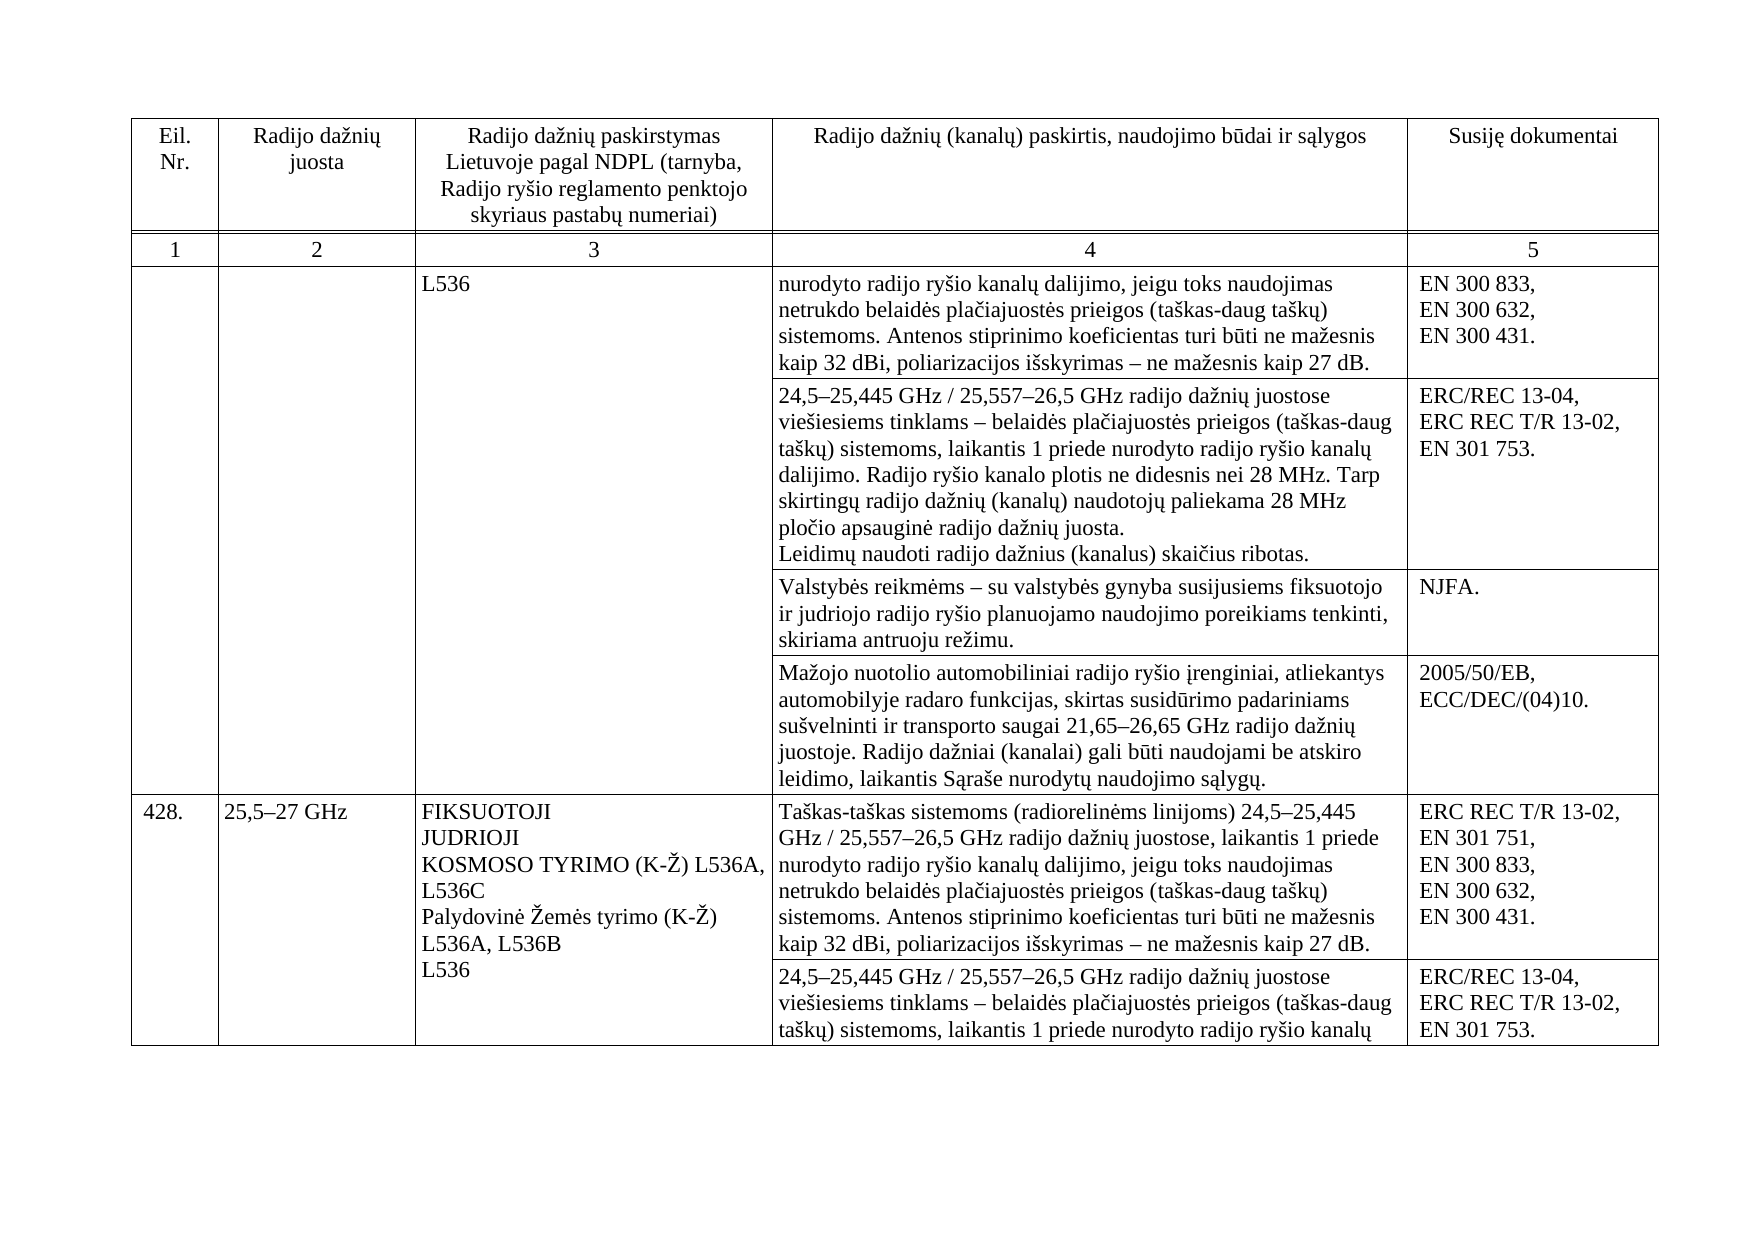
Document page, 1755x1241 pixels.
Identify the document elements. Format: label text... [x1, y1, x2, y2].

table_cell ERC/REC 13-04, ERC REC T/R 13-02, EN 301 753. [1408, 960, 1658, 1045]
table_cell NJFA. [1408, 570, 1658, 655]
table_cell FIKSUOTOJI JUDRIOJI KOSMOSO TYRIMO (K-Ž) L536A, L536C Palydovinė Žemės tyrimo (K-Ž) L536A, L536B L536 [416, 795, 772, 1045]
table_cell L536 [416, 267, 772, 794]
table_header Radijo dažnių paskirstymas Lietuvoje pagal NDPL (tarnyba, Radijo ryšio reglamento penktojo skyriaus pastabų numeriai) [416, 119, 772, 230]
table_cell 428. [132, 795, 218, 1045]
table_cell ERC REC T/R 13-02, EN 301 751, EN 300 833, EN 300 632, EN 300 431. [1408, 795, 1658, 959]
table_cell [132, 267, 218, 794]
table_header Radijo dažnių juosta [219, 119, 415, 230]
table_cell Valstybės reikmėms – su valstybės gynyba susijusiems fiksuotojo ir judriojo radijo ryšio planuojamo naudojimo poreikiams tenkinti, skiriama antruoju režimu. [773, 570, 1407, 655]
table_cell 25,5–27 GHz [219, 795, 415, 1045]
table_cell Taškas-taškas sistemoms (radiorelinėms linijoms) 24,5–25,445 GHz / 25,557–26,5 GHz radijo dažnių juostose, laikantis 1 priede nurodyto radijo ryšio kanalų dalijimo, jeigu toks naudojimas netrukdo belaidės plačiajuostės prieigos (taškas-daug taškų) sistemoms. Antenos stiprinimo koeficientas turi būti ne mažesnis kaip 32 dBi, poliarizacijos išskyrimas – ne mažesnis kaip 27 dB. [773, 795, 1407, 959]
table_cell ERC/REC 13-04, ERC REC T/R 13-02, EN 301 753. [1408, 379, 1658, 569]
table_cell [219, 267, 415, 794]
table_header Eil. Nr. [132, 119, 218, 230]
table_cell 2 [219, 234, 415, 266]
table_header Susiję dokumentai [1408, 119, 1658, 230]
table_cell Mažojo nuotolio automobiliniai radijo ryšio įrenginiai, atliekantys automobilyje radaro funkcijas, skirtas susidūrimo padariniams sušvelninti ir transporto saugai 21,65–26,65 GHz radijo dažnių juostoje. Radijo dažniai (kanalai) gali būti naudojami be atskiro leidimo, laikantis Sąraše nurodytų naudojimo sąlygų. [773, 656, 1407, 794]
table_cell 2005/50/EB, ECC/DEC/(04)10. [1408, 656, 1658, 794]
table_header Radijo dažnių (kanalų) paskirtis, naudojimo būdai ir sąlygos [773, 119, 1407, 230]
table_cell 24,5–25,445 GHz / 25,557–26,5 GHz radijo dažnių juostose viešiesiems tinklams – belaidės plačiajuostės prieigos (taškas-daug taškų) sistemoms, laikantis 1 priede nurodyto radijo ryšio kanalų [773, 960, 1407, 1045]
table_cell 5 [1408, 234, 1658, 266]
table_cell 24,5–25,445 GHz / 25,557–26,5 GHz radijo dažnių juostose viešiesiems tinklams – belaidės plačiajuostės prieigos (taškas-daug taškų) sistemoms, laikantis 1 priede nurodyto radijo ryšio kanalų dalijimo. Radijo ryšio kanalo plotis ne didesnis nei 28 MHz. Tarp skirtingų radijo dažnių (kanalų) naudotojų paliekama 28 MHz pločio apsauginė radijo dažnių juosta. Leidimų naudoti radijo dažnius (kanalus) skaičius ribotas. [773, 379, 1407, 569]
table_cell 3 [416, 234, 772, 266]
table_cell nurodyto radijo ryšio kanalų dalijimo, jeigu toks naudojimas netrukdo belaidės plačiajuostės prieigos (taškas-daug taškų) sistemoms. Antenos stiprinimo koeficientas turi būti ne mažesnis kaip 32 dBi, poliarizacijos išskyrimas – ne mažesnis kaip 27 dB. [773, 267, 1407, 378]
table_cell 4 [773, 234, 1407, 266]
table_cell EN 300 833, EN 300 632, EN 300 431. [1408, 267, 1658, 378]
table_cell 1 [132, 234, 218, 266]
